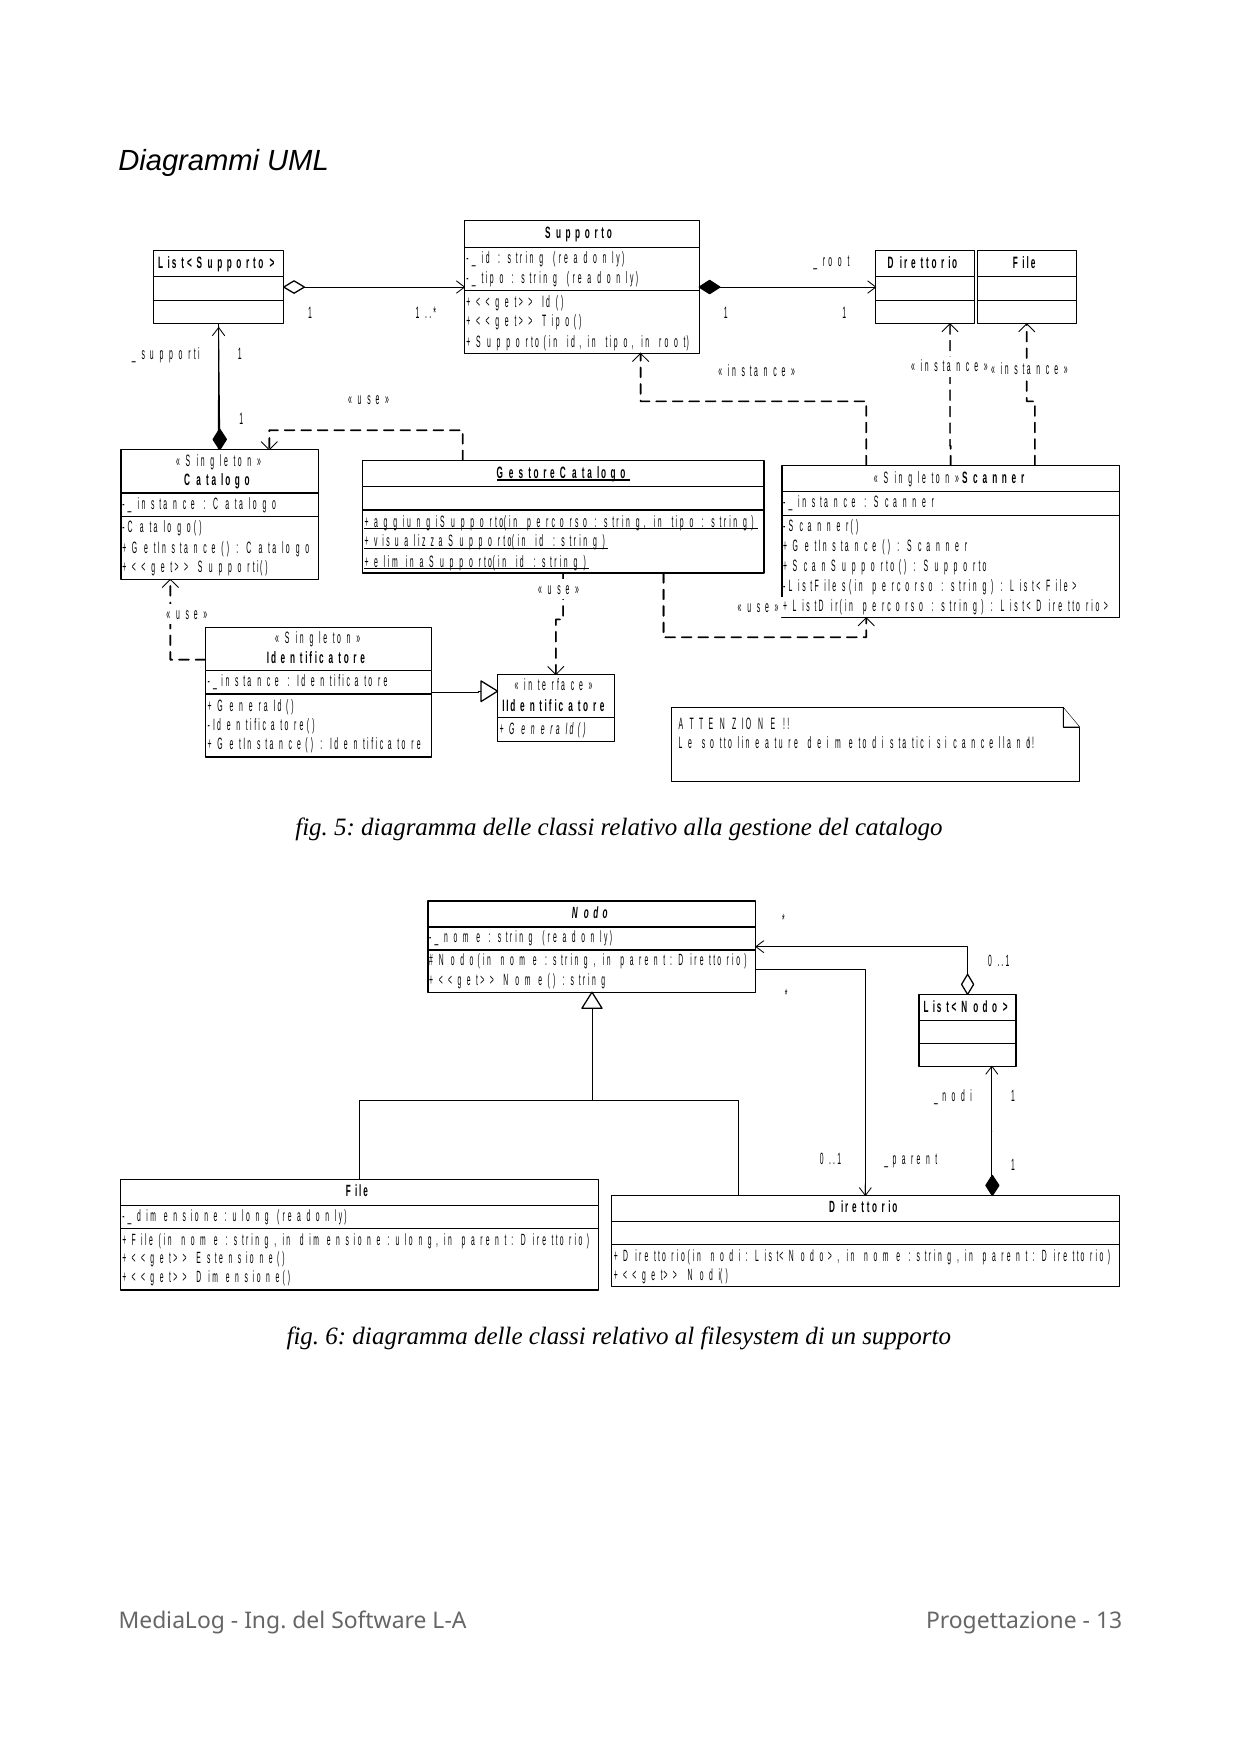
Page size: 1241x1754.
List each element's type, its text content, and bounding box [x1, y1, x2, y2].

text fig. 5: diagramma delle classi relativo alla gestione del catalogo [118, 812, 1122, 841]
subtitle Diagrammi UML [118, 143, 1122, 177]
text fig. 6: diagramma delle classi relativo al filesystem di un supporto [118, 1321, 1122, 1350]
